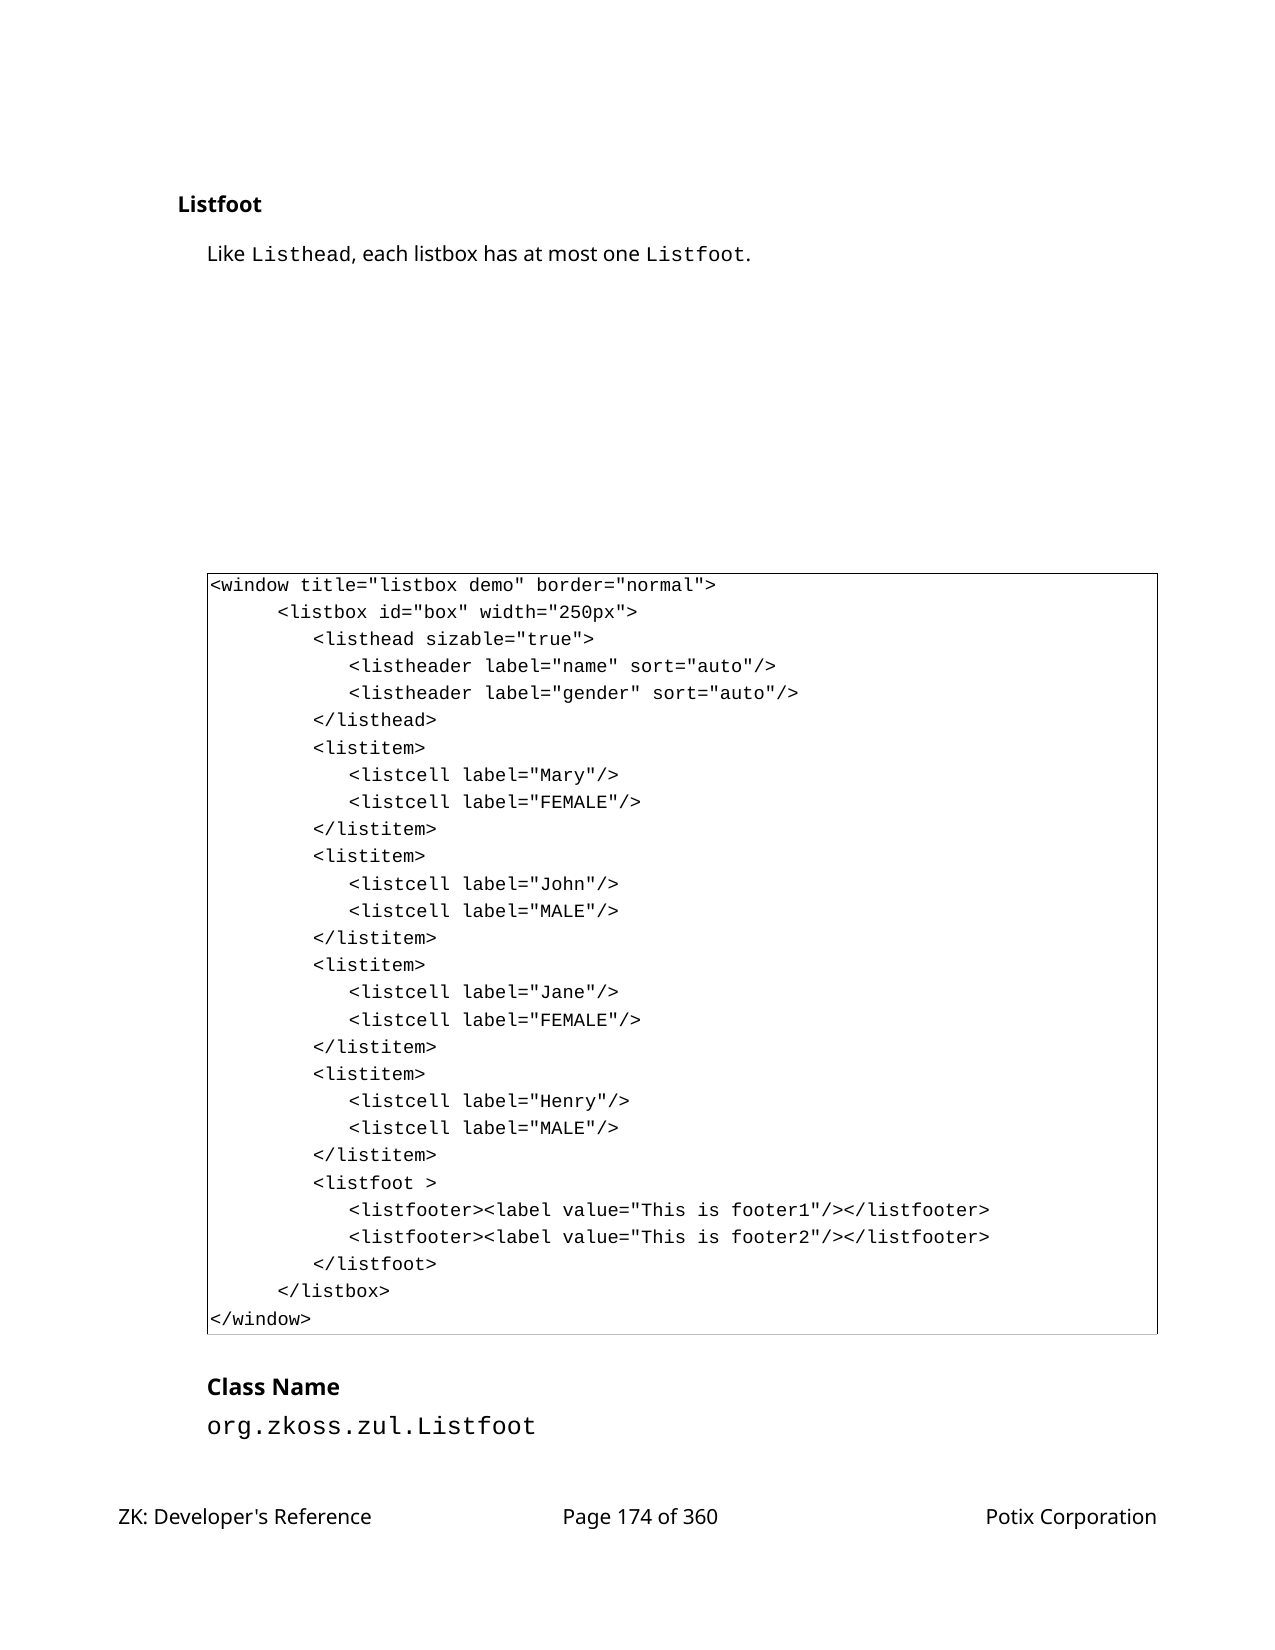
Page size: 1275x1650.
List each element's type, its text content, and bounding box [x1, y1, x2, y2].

text </listitem> [208, 1034, 1157, 1059]
text <listcell label="John"/> [208, 871, 1157, 896]
text <listheader label="name" sort="auto"/> [208, 654, 1157, 678]
text <listheader label="gender" sort="auto"/> [208, 681, 1157, 705]
text <listfooter><label value="This is footer2"/></listfooter> [208, 1225, 1157, 1249]
text <listcell label="FEMALE"/> [208, 1007, 1157, 1032]
subtitle Listfoot [177, 189, 1157, 219]
text <window title="listbox demo" border="normal"> [208, 574, 1157, 597]
text <listitem> [208, 1062, 1157, 1086]
text <listitem> [208, 736, 1157, 760]
text <listcell label="MALE"/> [208, 1116, 1157, 1140]
text org.zkoss.zul.Listfoot [207, 1414, 1157, 1442]
text <listitem> [208, 844, 1157, 868]
text </listitem> [208, 926, 1157, 950]
text </listbox> [208, 1279, 1157, 1303]
text </listitem> [208, 817, 1157, 841]
subtitle Class Name [207, 1370, 1157, 1402]
text </listitem> [208, 1143, 1157, 1168]
text <listcell label="Henry"/> [208, 1089, 1157, 1113]
text </window> [208, 1306, 1157, 1334]
text Like Listhead, each listbox has at most one Listfoot. [207, 239, 1157, 268]
text <listcell label="Jane"/> [208, 980, 1157, 1004]
text </listhead> [208, 708, 1157, 733]
text <listcell label="FEMALE"/> [208, 790, 1157, 814]
text <listfoot > [208, 1171, 1157, 1195]
text <listfooter><label value="This is footer1"/></listfooter> [208, 1198, 1157, 1222]
text <listcell label="Mary"/> [208, 763, 1157, 787]
text <listhead sizable="true"> [208, 627, 1157, 651]
text <listitem> [208, 953, 1157, 977]
text </listfoot> [208, 1252, 1157, 1276]
text <listcell label="MALE"/> [208, 899, 1157, 923]
text <listbox id="box" width="250px"> [208, 599, 1157, 624]
